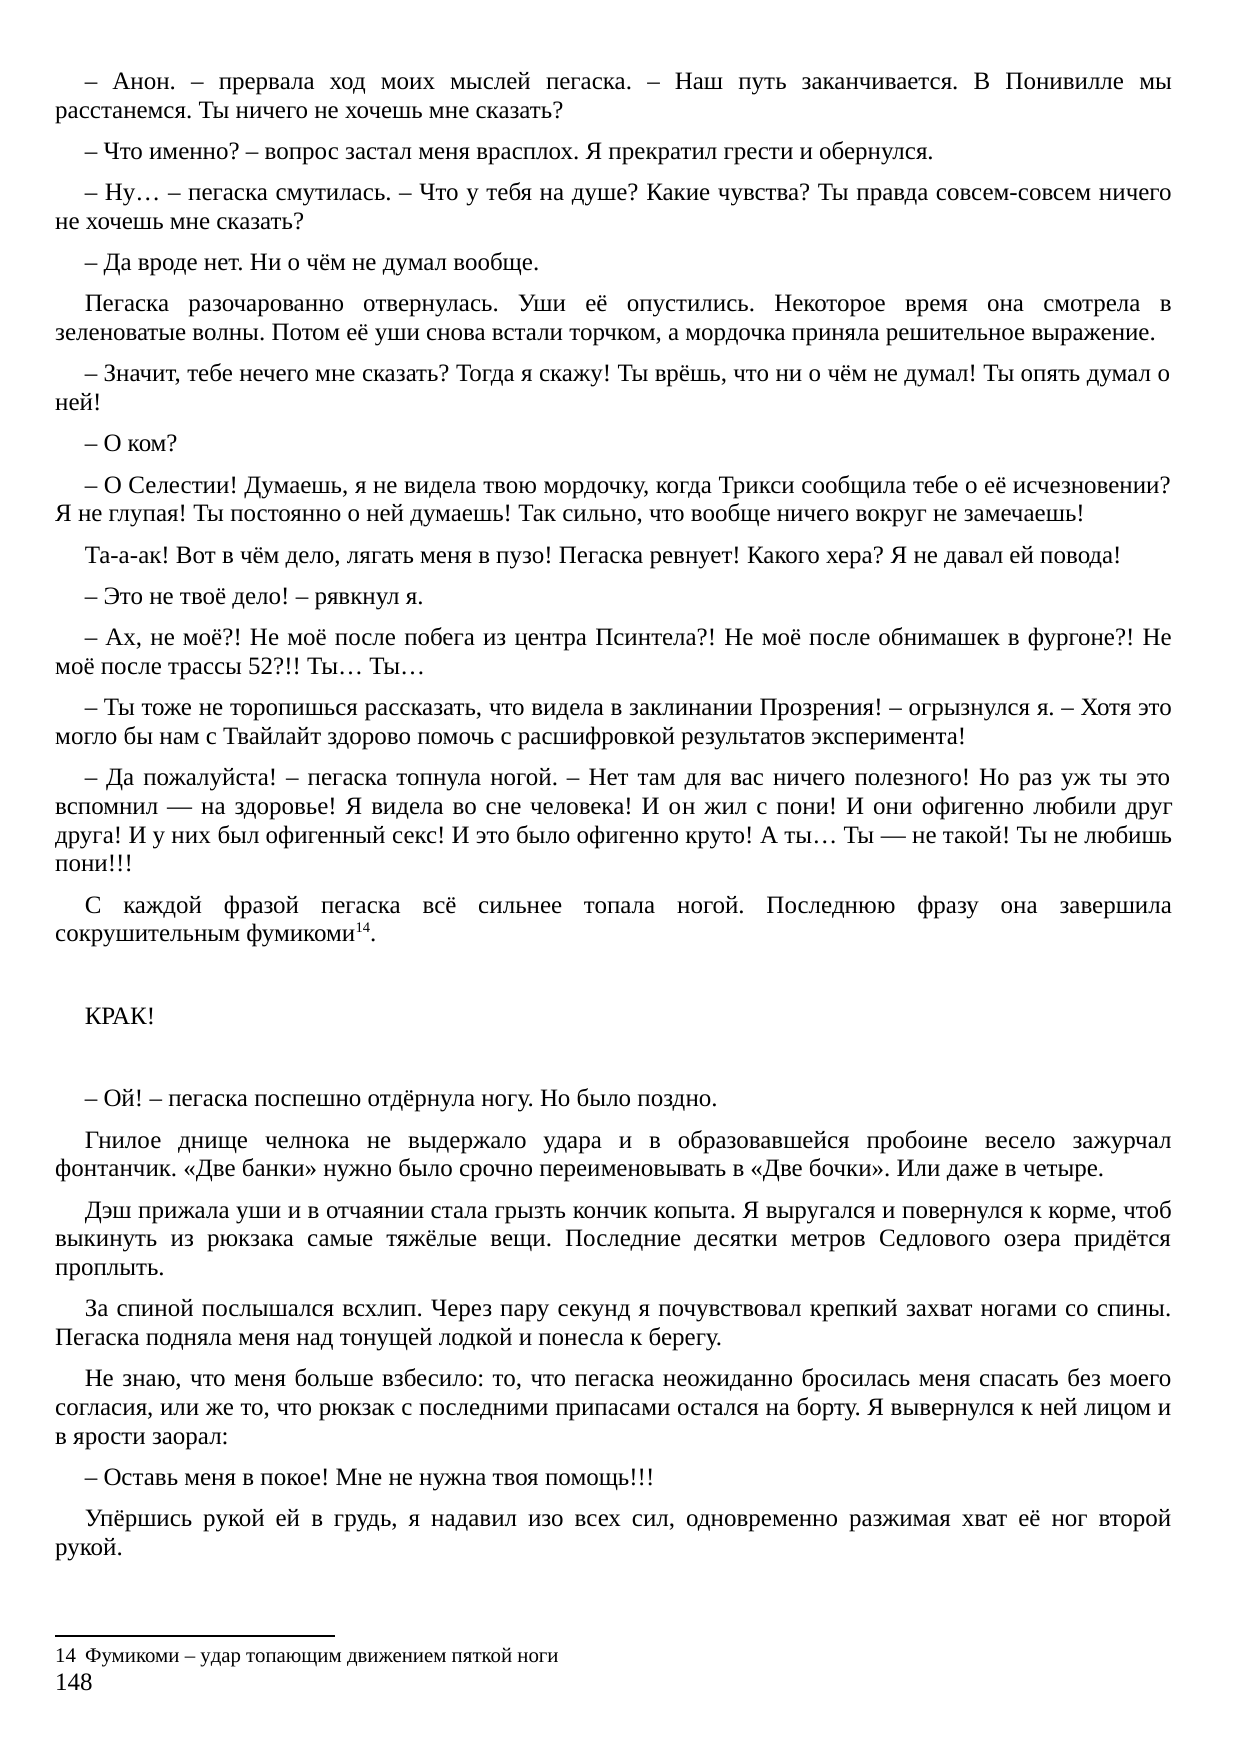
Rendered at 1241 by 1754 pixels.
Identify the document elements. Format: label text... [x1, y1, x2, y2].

text Пегаска разочарованно отвернулась. Уши её опустились. Некоторое время она смотрела в зеленоватые волны. Потом её уши снова встали торчком, а мордочка приняла решительное выражение. [55, 288, 1173, 346]
text Не знаю, что меня больше взбесило: то, что пегаска неожиданно бросилась меня спасать без моего согласия, или же то, что рюкзак с последними припасами остался на борту. Я вывернулся к ней лицом и в ярости заорал: [55, 1363, 1173, 1450]
text – Ой! – пегаска поспешно отдёрнула ногу. Но было поздно. [55, 1083, 1173, 1112]
text – Оставь меня в покое! Мне не нужна твоя помощь!!! [55, 1462, 1173, 1491]
text КРАК! [55, 1001, 1173, 1030]
text – Значит, тебе нечего мне сказать? Тогда я скажу! Ты врёшь, что ни о чём не думал! Ты опять думал о ней! [55, 358, 1173, 416]
text – Ах, не моё?! Не моё после побега из центра Псинтела?! Не моё после обнимашек в фургоне?! Не моё после трассы 52?!! Ты… Ты… [55, 622, 1173, 680]
text – Что именно? – вопрос застал меня врасплох. Я прекратил грести и обернулся. [55, 136, 1173, 165]
text – Это не твоё дело! – рявкнул я. [55, 581, 1173, 610]
text С каждой фразой пегаска всё сильнее топала ногой. Последнюю фразу она завершила сокрушительным фумикоми. [55, 890, 1173, 947]
text Гнилое днище челнока не выдержало удара и в образовавшейся пробоине весело зажурчал фонтанчик. «Две банки» нужно было срочно переименовывать в «Две бочки». Или даже в четыре. [55, 1125, 1173, 1182]
text – Ты тоже не торопишься рассказать, что видела в заклинании Прозрения! – огрызнулся я. – Хотя это могло бы нам с Твайлайт здорово помочь с расшифровкой результатов эксперимента! [55, 692, 1173, 750]
text За спиной послышался всхлип. Через пару секунд я почувствовал крепкий захват ногами со спины. Пегаска подняла меня над тонущей лодкой и понесла к берегу. [55, 1293, 1173, 1351]
text – Да пожалуйста! – пегаска топнула ногой. – Нет там для вас ничего полезного! Но раз уж ты это вспомнил — на здоровье! Я видела во сне человека! И он жил с пони! И они офигенно любили друг друга! И у них был офигенный секс! И это было офигенно круто! А ты… Ты — не такой! Ты не любишь пони!!! [55, 762, 1173, 877]
text – О ком? [55, 428, 1173, 457]
text – Да вроде нет. Ни о чём не думал вообще. [55, 247, 1173, 276]
text – Анон. – прервала ход моих мыслей пегаска. – Наш путь заканчивается. В Понивилле мы расстанемся. Ты ничего не хочешь мне сказать? [55, 66, 1173, 123]
text Дэш прижала уши и в отчаянии стала грызть кончик копыта. Я выругался и повернулся к корме, чтоб выкинуть из рюкзака самые тяжёлые вещи. Последние десятки метров Седлового озера придётся проплыть. [55, 1195, 1173, 1281]
text Та-а-ак! Вот в чём дело, лягать меня в пузо! Пегаска ревнует! Какого хера? Я не давал ей повода! [55, 540, 1173, 568]
text Упёршись рукой ей в грудь, я надавил изо всех сил, одновременно разжимая хват её ног второй рукой. [55, 1503, 1173, 1561]
text – Ну… – пегаска смутилась. – Что у тебя на душе? Какие чувства? Ты правда совсем-совсем ничего не хочешь мне сказать? [55, 177, 1173, 235]
text – О Селестии! Думаешь, я не видела твою мордочку, когда Трикси сообщила тебе о её исчезновении? Я не глупая! Ты постоянно о ней думаешь! Так сильно, что вообще ничего вокруг не замечаешь! [55, 470, 1173, 527]
text Фумикоми – удар топающим движением пяткой ноги [55, 1642, 1173, 1667]
